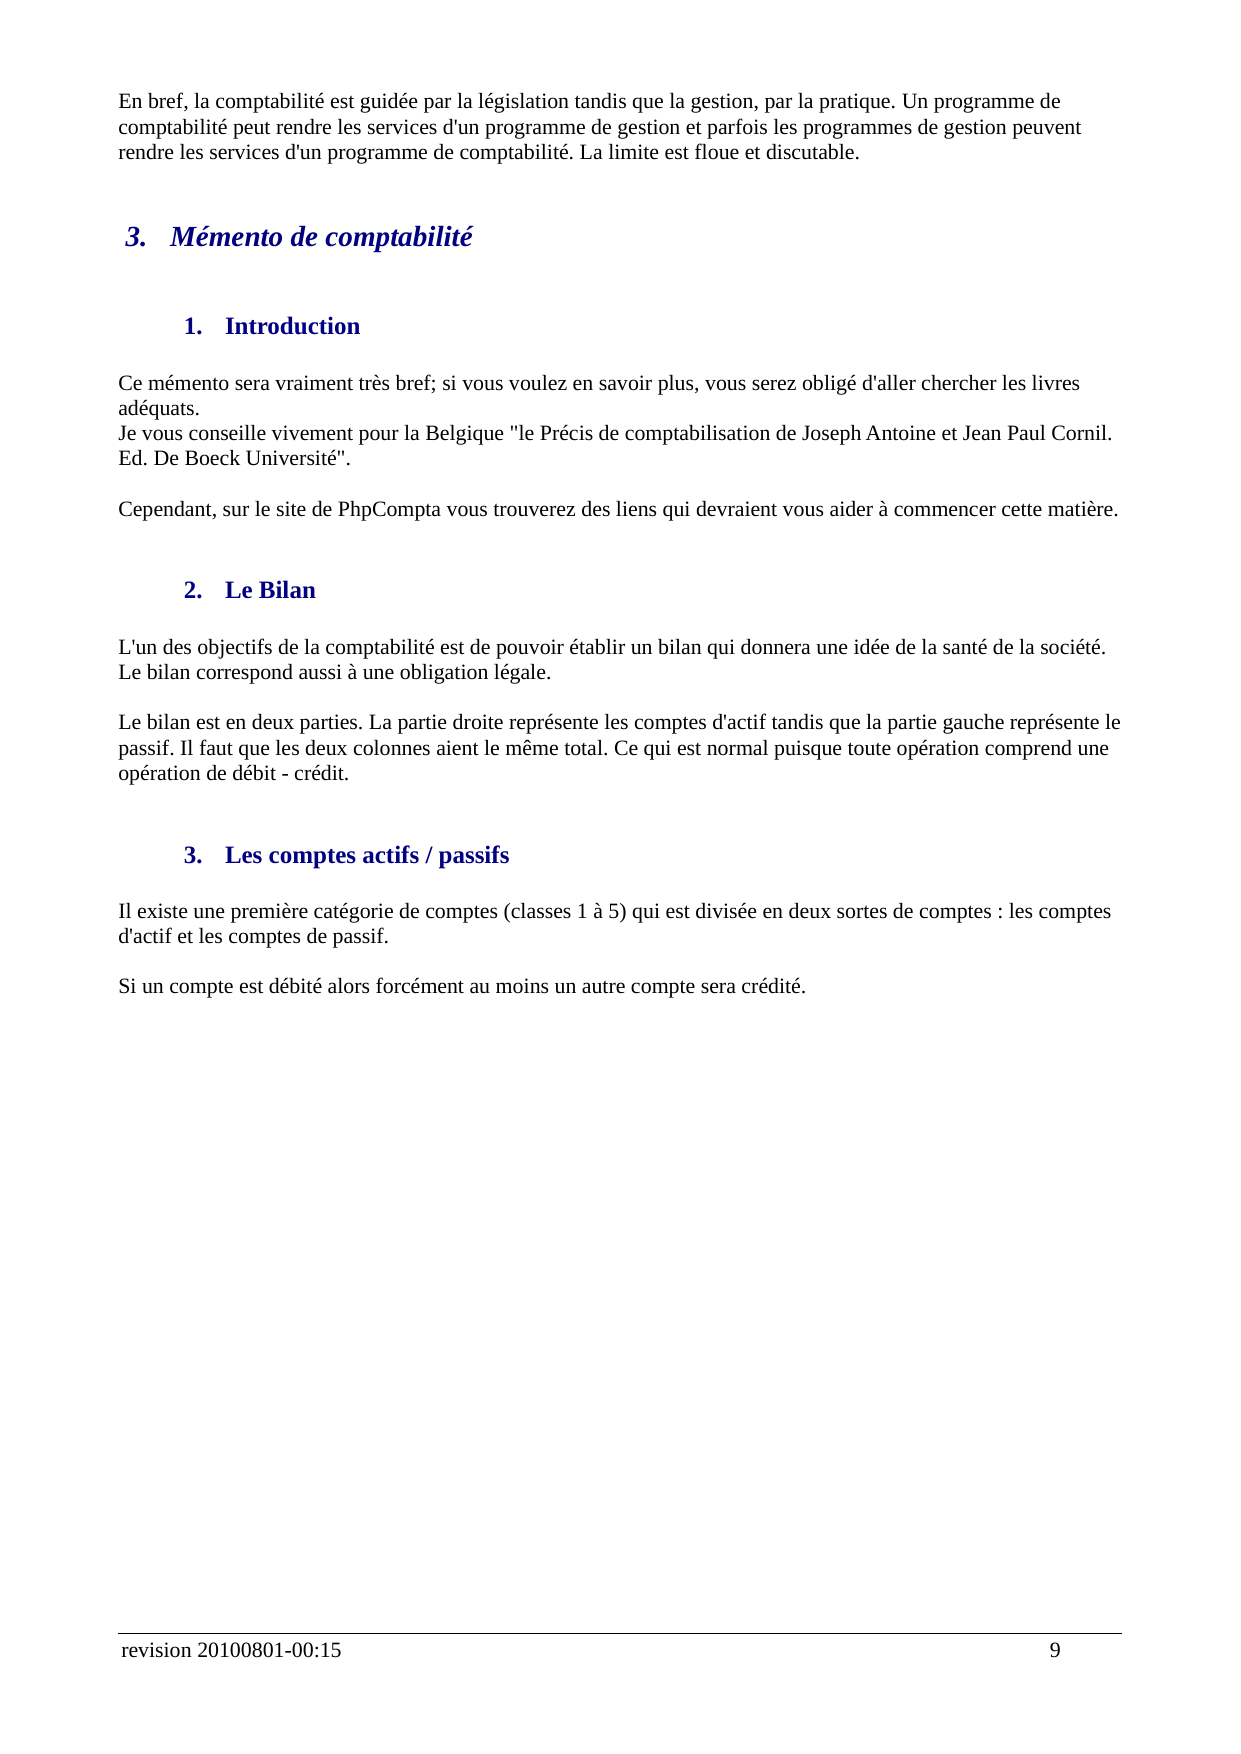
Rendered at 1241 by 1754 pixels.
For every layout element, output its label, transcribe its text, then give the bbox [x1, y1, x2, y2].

text L'un des objectifs de la comptabilité est de pouvoir établir un bilan qui donnera une idée de la santé de la société. [118, 634, 1122, 659]
subtitle Le Bilan [177, 576, 1122, 604]
text Cependant, sur le site de PhpCompta vous trouverez des liens qui devraient vous aider à commencer cette matière. [118, 496, 1122, 521]
text Ce mémento sera vraiment très bref; si vous voulez en savoir plus, vous serez obligé d'aller chercher les livres adéquats. [118, 369, 1122, 420]
text Si un compte est débité alors forcément au moins un autre compte sera crédité. [118, 973, 1122, 999]
text En bref, la comptabilité est guidée par la législation tandis que la gestion, par la pratique. Un programme de comptabilité peut rendre les services d'un programme de gestion et parfois les programmes de gestion peuvent rendre les services d'un programme de comptabilité. La limite est floue et discutable. [118, 88, 1122, 164]
subtitle Introduction [177, 311, 1122, 340]
text Le bilan est en deux parties. La partie droite représente les comptes d'actif tandis que la partie gauche représente le passif. Il faut que les deux colonnes aient le même total. Ce qui est normal puisque toute opération comprend une opération de débit - crédit. [118, 709, 1122, 785]
subtitle Mémento de comptabilité [118, 219, 1122, 252]
text Il existe une première catégorie de comptes (classes 1 à 5) qui est divisée en deux sortes de comptes : les comptes d'actif et les comptes de passif. [118, 898, 1125, 948]
text Le bilan correspond aussi à une obligation légale. [118, 659, 1122, 684]
subtitle Les comptes actifs / passifs [177, 840, 1122, 868]
text Je vous conseille vivement pour la Belgique "le Précis de comptabilisation de Joseph Antoine et Jean Paul Cornil. Ed. De Boeck Université". [118, 420, 1122, 470]
